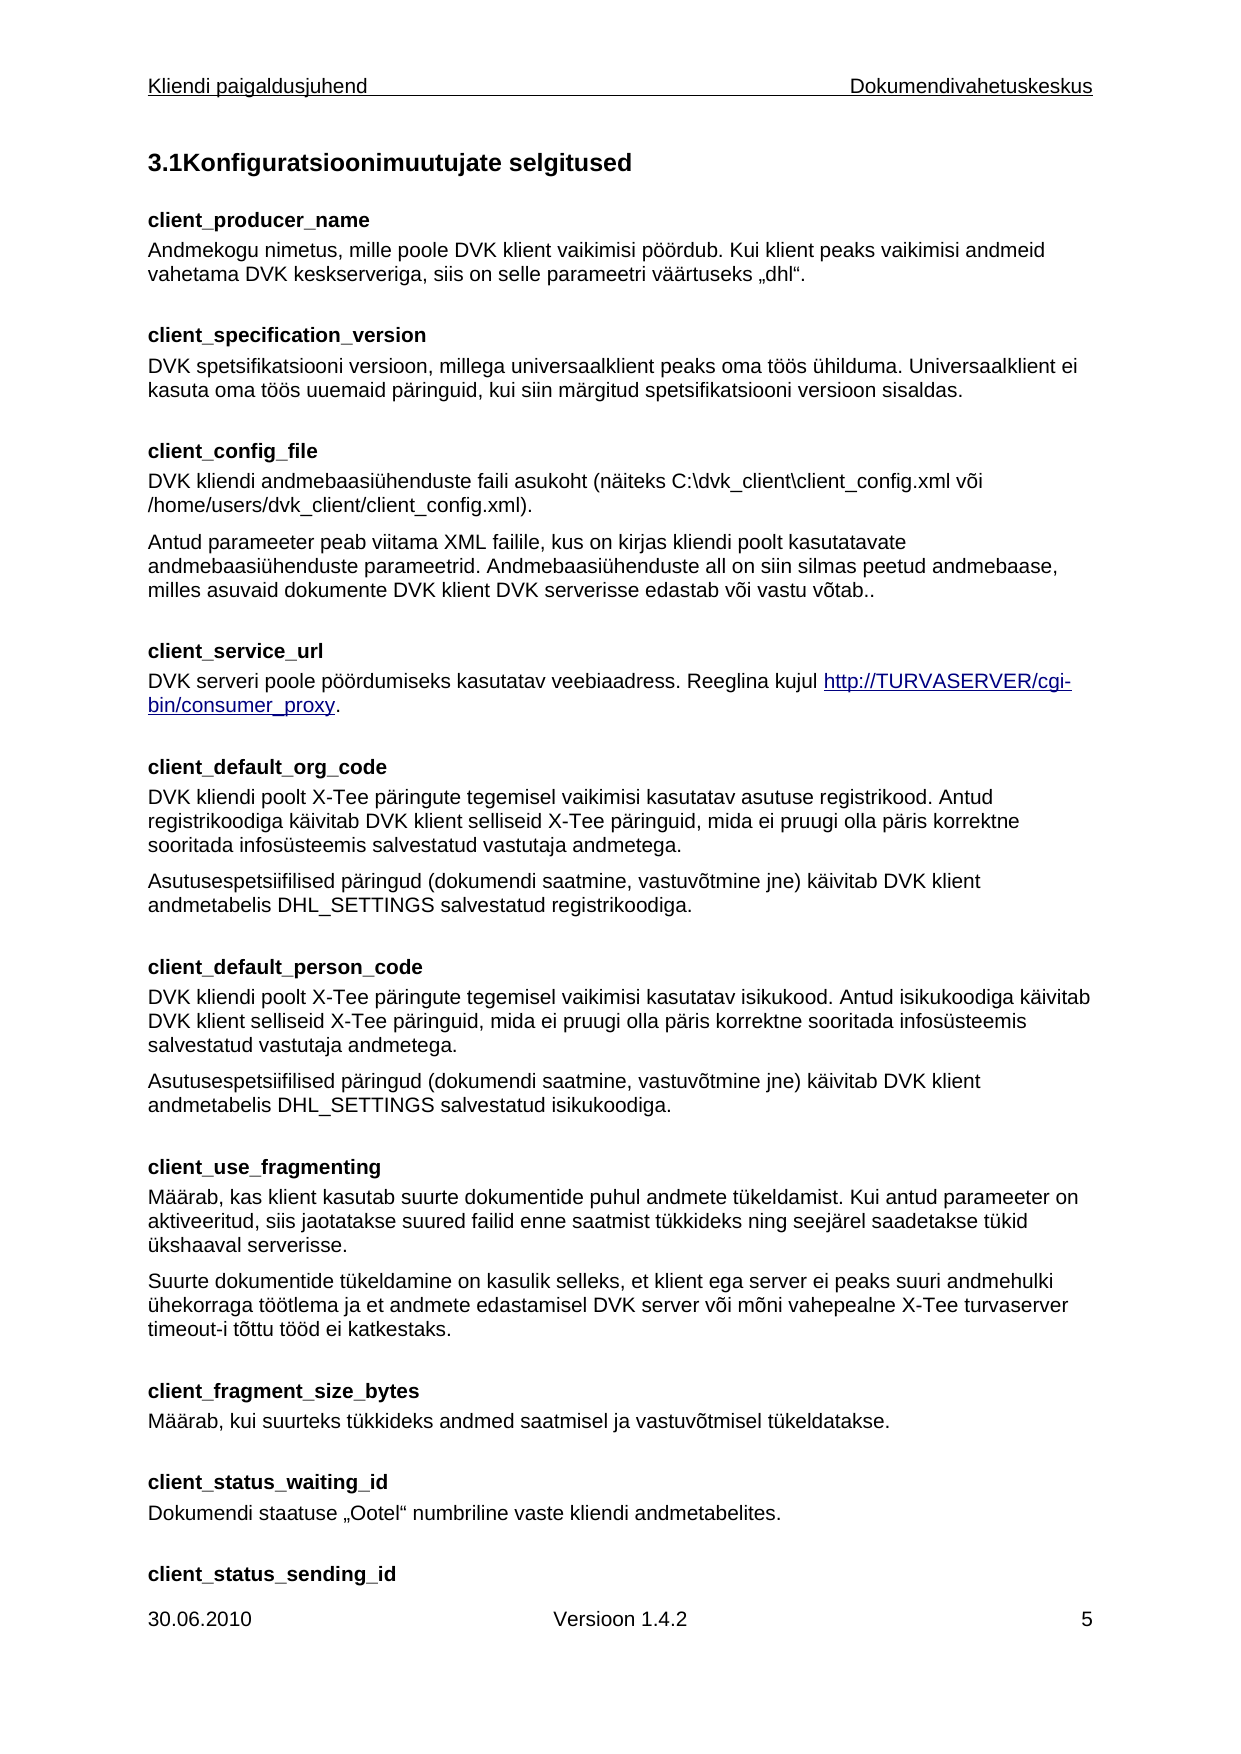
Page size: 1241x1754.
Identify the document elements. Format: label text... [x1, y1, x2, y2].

text client_status_sending_id [148, 1562, 1093, 1586]
text client_fragment_size_bytes [148, 1378, 1093, 1402]
text Dokumendi staatuse „Ootel“ numbriline vaste kliendi andmetabelites. [148, 1500, 1093, 1524]
text client_use_fragmenting [148, 1154, 1093, 1178]
text client_config_file [148, 439, 1093, 463]
text Asutusespetsiifilised päringud (dokumendi saatmine, vastuvõtmine jne) käivitab DVK klient andmetabelis DHL_SETTINGS salvestatud isikukoodiga. [148, 1069, 1093, 1117]
text client_default_person_code [148, 954, 1093, 978]
text DVK kliendi andmebaasiühenduste faili asukoht (näiteks C:\dvk_client\client_config.xml või /home/users/dvk_client/client_config.xml). [148, 469, 1093, 517]
text client_status_waiting_id [148, 1470, 1093, 1494]
subtitle Konfiguratsioonimuutujate selgitused [148, 148, 1093, 176]
text DVK spetsifikatsiooni versioon, millega universaalklient peaks oma töös ühilduma. Universaalklient ei kasuta oma töös uuemaid päringuid, kui siin märgitud spetsifikatsiooni versioon sisaldas. [148, 353, 1093, 401]
text Antud parameeter peab viitama XML failile, kus on kirjas kliendi poolt kasutatavate andmebaasiühenduste parameetrid. Andmebaasiühenduste all on siin silmas peetud andmebaase, milles asuvaid dokumente DVK klient DVK serverisse edastab või vastu võtab.. [148, 529, 1093, 601]
text DVK serveri poole pöördumiseks kasutatav veebiaadress. Reeglina kujul http://TURVASERVER/cgi-bin/consumer_proxy. [148, 669, 1093, 717]
text Määrab, kas klient kasutab suurte dokumentide puhul andmete tükeldamist. Kui antud parameeter on aktiveeritud, siis jaotatakse suured failid enne saatmist tükkideks ning seejärel saadetakse tükid ükshaaval serverisse. [148, 1185, 1093, 1257]
text client_service_url [148, 639, 1093, 663]
text client_producer_name [148, 208, 1093, 232]
text Andmekogu nimetus, mille poole DVK klient vaikimisi pöördub. Kui klient peaks vaikimisi andmeid vahetama DVK keskserveriga, siis on selle parameetri väärtuseks „dhl“. [148, 238, 1093, 286]
text DVK kliendi poolt X-Tee päringute tegemisel vaikimisi kasutatav isikukood. Antud isikukoodiga käivitab DVK klient selliseid X-Tee päringuid, mida ei pruugi olla päris korrektne sooritada infosüsteemis salvestatud vastutaja andmetega. [148, 985, 1093, 1057]
text client_specification_version [148, 323, 1093, 347]
text Määrab, kui suurteks tükkideks andmed saatmisel ja vastuvõtmisel tükeldatakse. [148, 1409, 1093, 1433]
text Asutusespetsiifilised päringud (dokumendi saatmine, vastuvõtmine jne) käivitab DVK klient andmetabelis DHL_SETTINGS salvestatud registrikoodiga. [148, 869, 1093, 917]
text DVK kliendi poolt X-Tee päringute tegemisel vaikimisi kasutatav asutuse registrikood. Antud registrikoodiga käivitab DVK klient selliseid X-Tee päringuid, mida ei pruugi olla päris korrektne sooritada infosüsteemis salvestatud vastutaja andmetega. [148, 785, 1093, 857]
text Suurte dokumentide tükeldamine on kasulik selleks, et klient ega server ei peaks suuri andmehulki ühekorraga töötlema ja et andmete edastamisel DVK server või mõni vahepealne X-Tee turvaserver timeout-i tõttu tööd ei katkestaks. [148, 1269, 1093, 1341]
text client_default_org_code [148, 754, 1093, 778]
